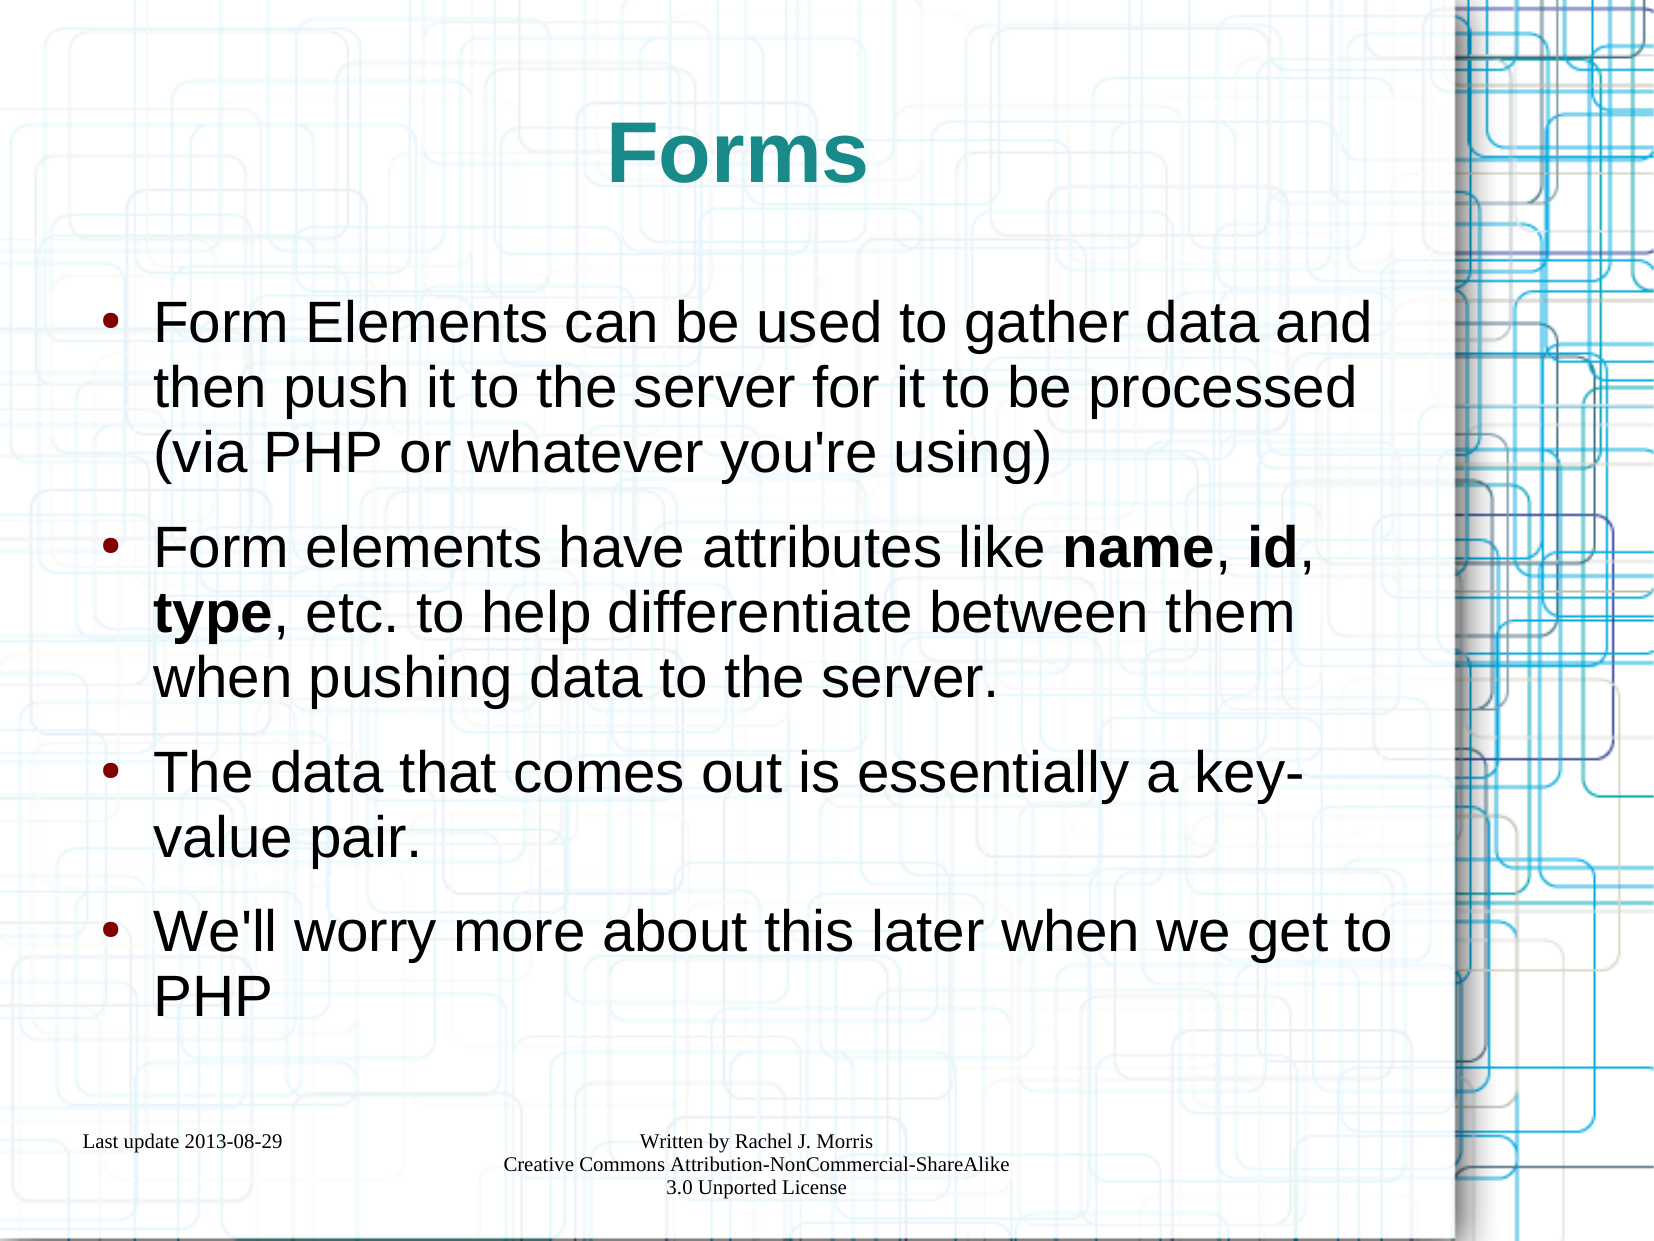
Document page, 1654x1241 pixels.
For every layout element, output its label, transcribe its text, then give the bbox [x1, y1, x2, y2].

picture [0, 0, 1654, 1241]
title Forms [59, 49, 1418, 257]
list Form Elements can be used to gather data and then push it to the server for it to be processed (via PHP or whatever you're using) Form elements have attributes like name, id, type, etc. to help differentiate between them when pushing data to the server. The data that comes out is essentially a key-value pair. We'll worry more about this later when we get to PHP [82, 290, 1418, 1030]
